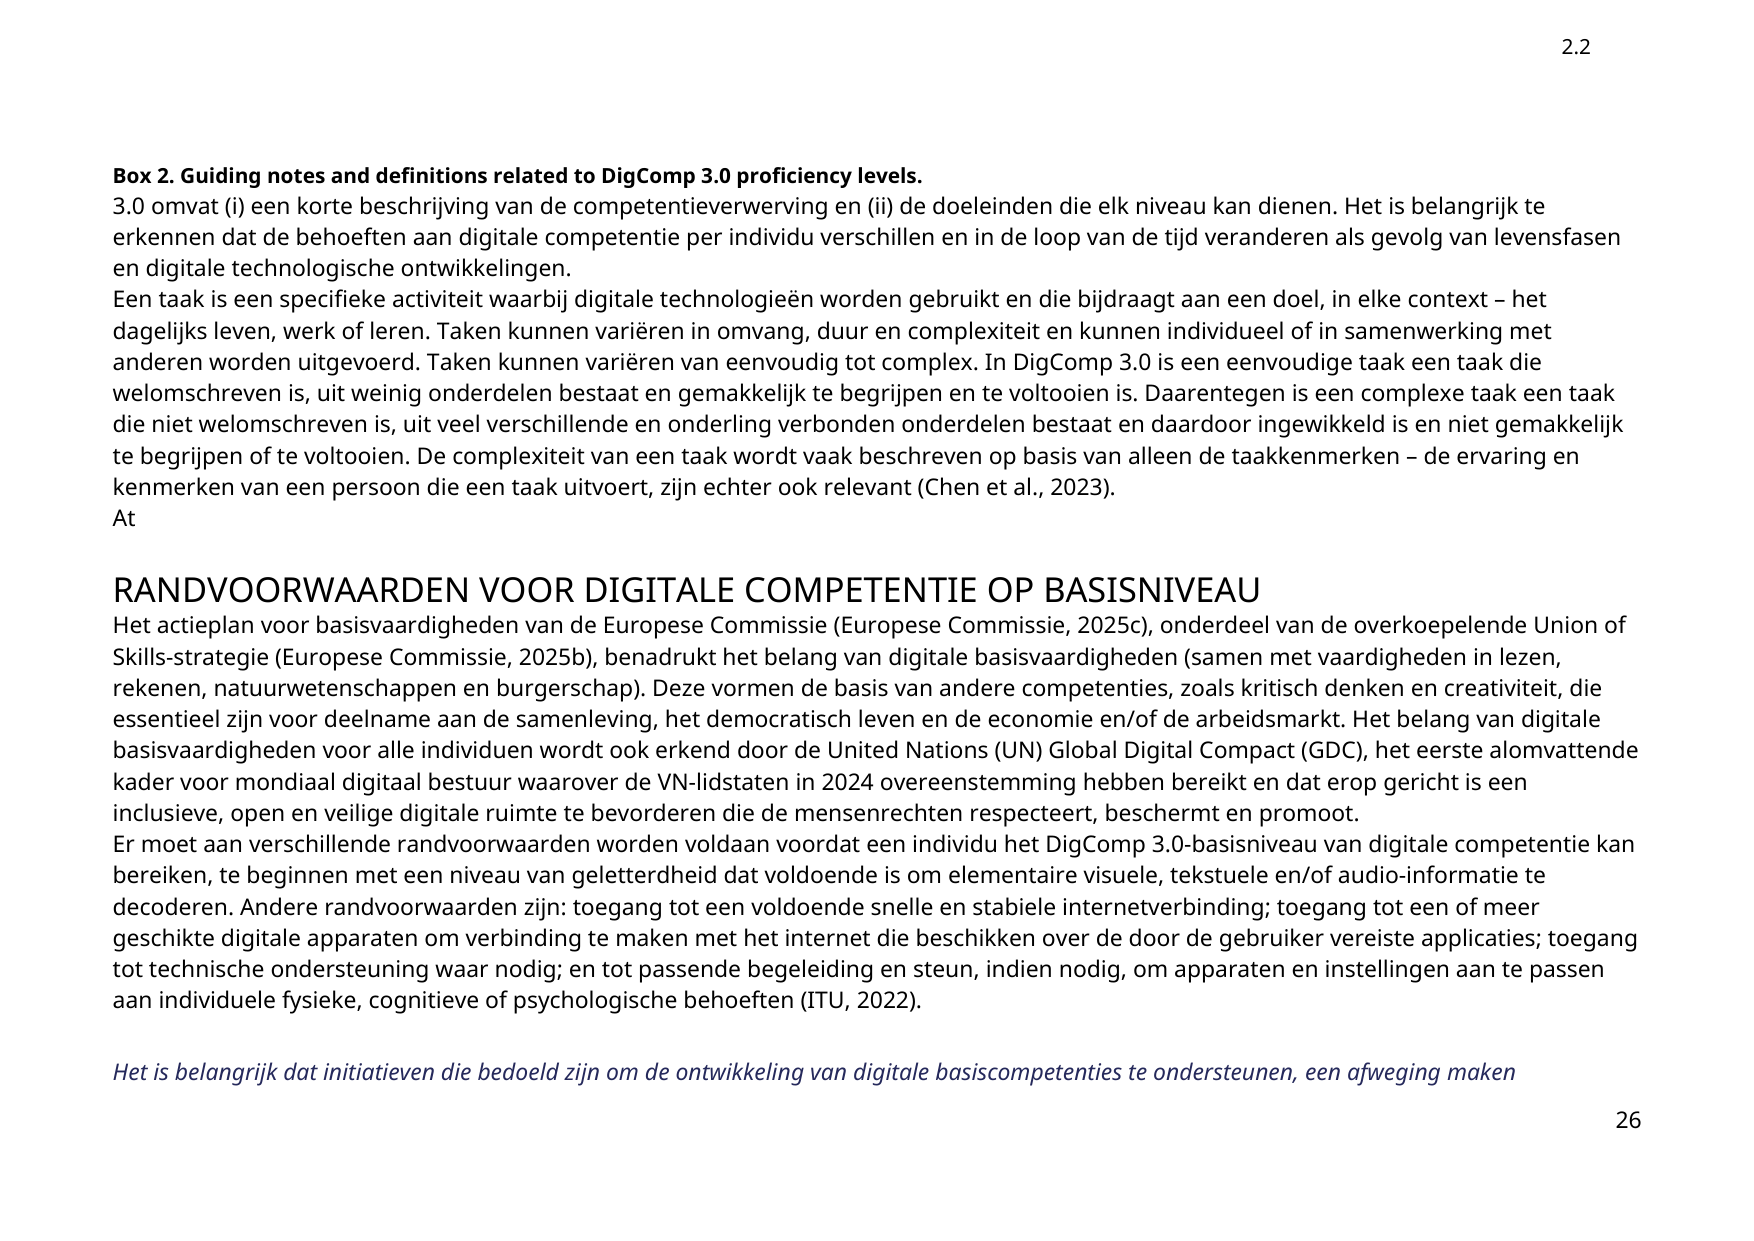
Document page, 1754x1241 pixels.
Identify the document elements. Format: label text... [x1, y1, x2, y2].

text Het actieplan voor basisvaardigheden van de Europese Commissie (Europese Commissie, 2025c), onderdeel van de overkoepelende Union of Skills-strategie (Europese Commissie, 2025b), benadrukt het belang van digitale basisvaardigheden (samen met vaardigheden in lezen, rekenen, natuurwetenschappen en burgerschap). Deze vormen de basis van andere competenties, zoals kritisch denken en creativiteit, die essentieel zijn voor deelname aan de samenleving, het democratisch leven en de economie en/of de arbeidsmarkt. Het belang van digitale basisvaardigheden voor alle individuen wordt ook erkend door de United Nations (UN) Global Digital Compact (GDC), het eerste alomvattende kader voor mondiaal digitaal bestuur waarover de VN-lidstaten in 2024 overeenstemming hebben bereikt en dat erop gericht is een inclusieve, open en veilige digitale ruimte te bevorderen die de mensenrechten respecteert, beschermt en promoot. [112, 609, 1641, 828]
subtitle RANDVOORWAARDEN VOOR DIGITALE COMPETENTIE OP BASISNIVEAU [112, 575, 1641, 609]
text Box 2. Guiding notes and definitions related to DigComp 3.0 proficiency levels. [112, 161, 1641, 189]
text At [112, 502, 1641, 533]
text Er moet aan verschillende randvoorwaarden worden voldaan voordat een individu het DigComp 3.0-basisniveau van digitale competentie kan bereiken, te beginnen met een niveau van geletterdheid dat voldoende is om elementaire visuele, tekstuele en/of audio-informatie te decoderen. Andere randvoorwaarden zijn: toegang tot een voldoende snelle en stabiele internetverbinding; toegang tot een of meer geschikte digitale apparaten om verbinding te maken met het internet die beschikken over de door de gebruiker vereiste applicaties; toegang tot technische ondersteuning waar nodig; en tot passende begeleiding en steun, indien nodig, om apparaten en instellingen aan te passen aan individuele fysieke, cognitieve of psychologische behoeften (ITU, 2022). [112, 828, 1641, 1015]
text 3.0 omvat (i) een korte beschrijving van de competentieverwerving en (ii) de doeleinden die elk niveau kan dienen. Het is belangrijk te erkennen dat de behoeften aan digitale competentie per individu verschillen en in de loop van de tijd veranderen als gevolg van levensfasen en digitale technologische ontwikkelingen. [112, 189, 1641, 283]
text Het is belangrijk dat initiatieven die bedoeld zijn om de ontwikkeling van digitale basiscompetenties te ondersteunen, een afweging maken [112, 1056, 1559, 1087]
text Een taak is een specifieke activiteit waarbij digitale technologieën worden gebruikt en die bijdraagt aan een doel, in elke context – het dagelijks leven, werk of leren. Taken kunnen variëren in omvang, duur en complexiteit en kunnen individueel of in samenwerking met anderen worden uitgevoerd. Taken kunnen variëren van eenvoudig tot complex. In DigComp 3.0 is een eenvoudige taak een taak die welomschreven is, uit weinig onderdelen bestaat en gemakkelijk te begrijpen en te voltooien is. Daarentegen is een complexe taak een taak die niet welomschreven is, uit veel verschillende en onderling verbonden onderdelen bestaat en daardoor ingewikkeld is en niet gemakkelijk te begrijpen of te voltooien. De complexiteit van een taak wordt vaak beschreven op basis van alleen de taakkenmerken – de ervaring en kenmerken van een persoon die een taak uitvoert, zijn echter ook relevant (Chen et al., 2023). [112, 283, 1641, 502]
